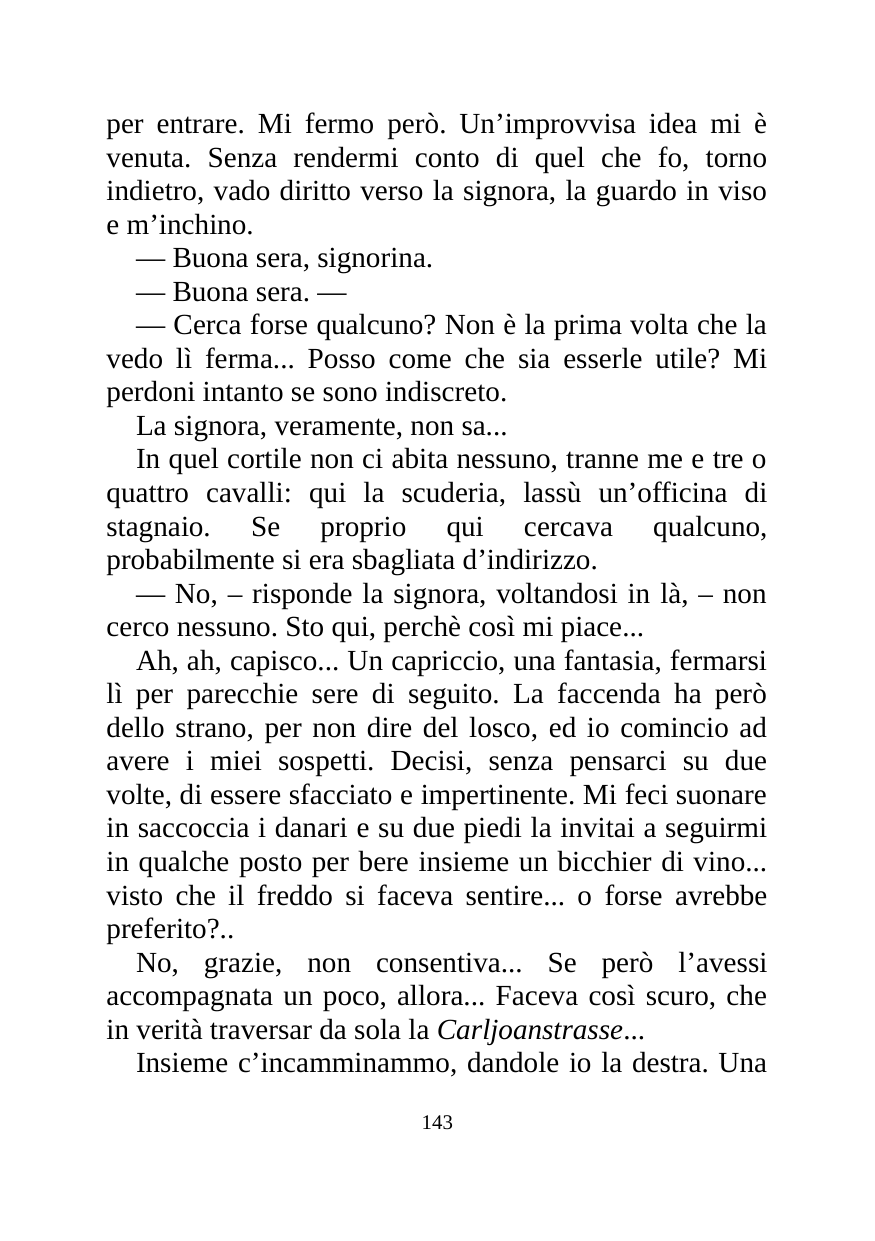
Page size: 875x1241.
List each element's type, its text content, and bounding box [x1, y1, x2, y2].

text Insieme c’incamminammo, dandole io la destra. Una [106, 1045, 768, 1079]
text La signora, veramente, non sa... [106, 408, 768, 442]
text Ah, ah, capisco... Un capriccio, una fantasia, fermarsi lì per parecchie sere di seguito. La faccenda ha però dello strano, per non dire del losco, ed io comincio ad avere i miei sospetti. Decisi, senza pensarci su due volte, di essere sfacciato e impertinente. Mi feci suonare in saccoccia i danari e su due piedi la invitai a seguirmi in qualche posto per bere insieme un bicchier di vino... visto che il freddo si faceva sentire... o forse avrebbe preferito?.. [106, 643, 768, 945]
text — Buona sera, signorina. [106, 240, 768, 274]
text — Cerca forse qualcuno? Non è la prima volta che la vedo lì ferma... Posso come che sia esserle utile? Mi perdoni intanto se sono indiscreto. [106, 307, 768, 408]
text — No, – risponde la signora, voltandosi in là, – non cerco nessuno. Sto qui, perchè così mi piace... [106, 576, 768, 643]
text No, grazie, non consentiva... Se però l’avessi accompagnata un poco, allora... Faceva così scuro, che in verità traversar da sola la Carljoanstrasse... [106, 945, 768, 1045]
text In quel cortile non ci abita nessuno, tranne me e tre o quattro cavalli: qui la scuderia, lassù un’officina di stagnaio. Se proprio qui cercava qualcuno, probabilmente si era sbagliata d’indirizzo. [106, 442, 768, 576]
text — Buona sera. — [106, 274, 768, 307]
text per entrare. Mi fermo però. Un’improvvisa idea mi è venuta. Senza rendermi conto di quel che fo, torno indietro, vado diritto verso la signora, la guardo in viso e m’inchino. [106, 106, 768, 240]
